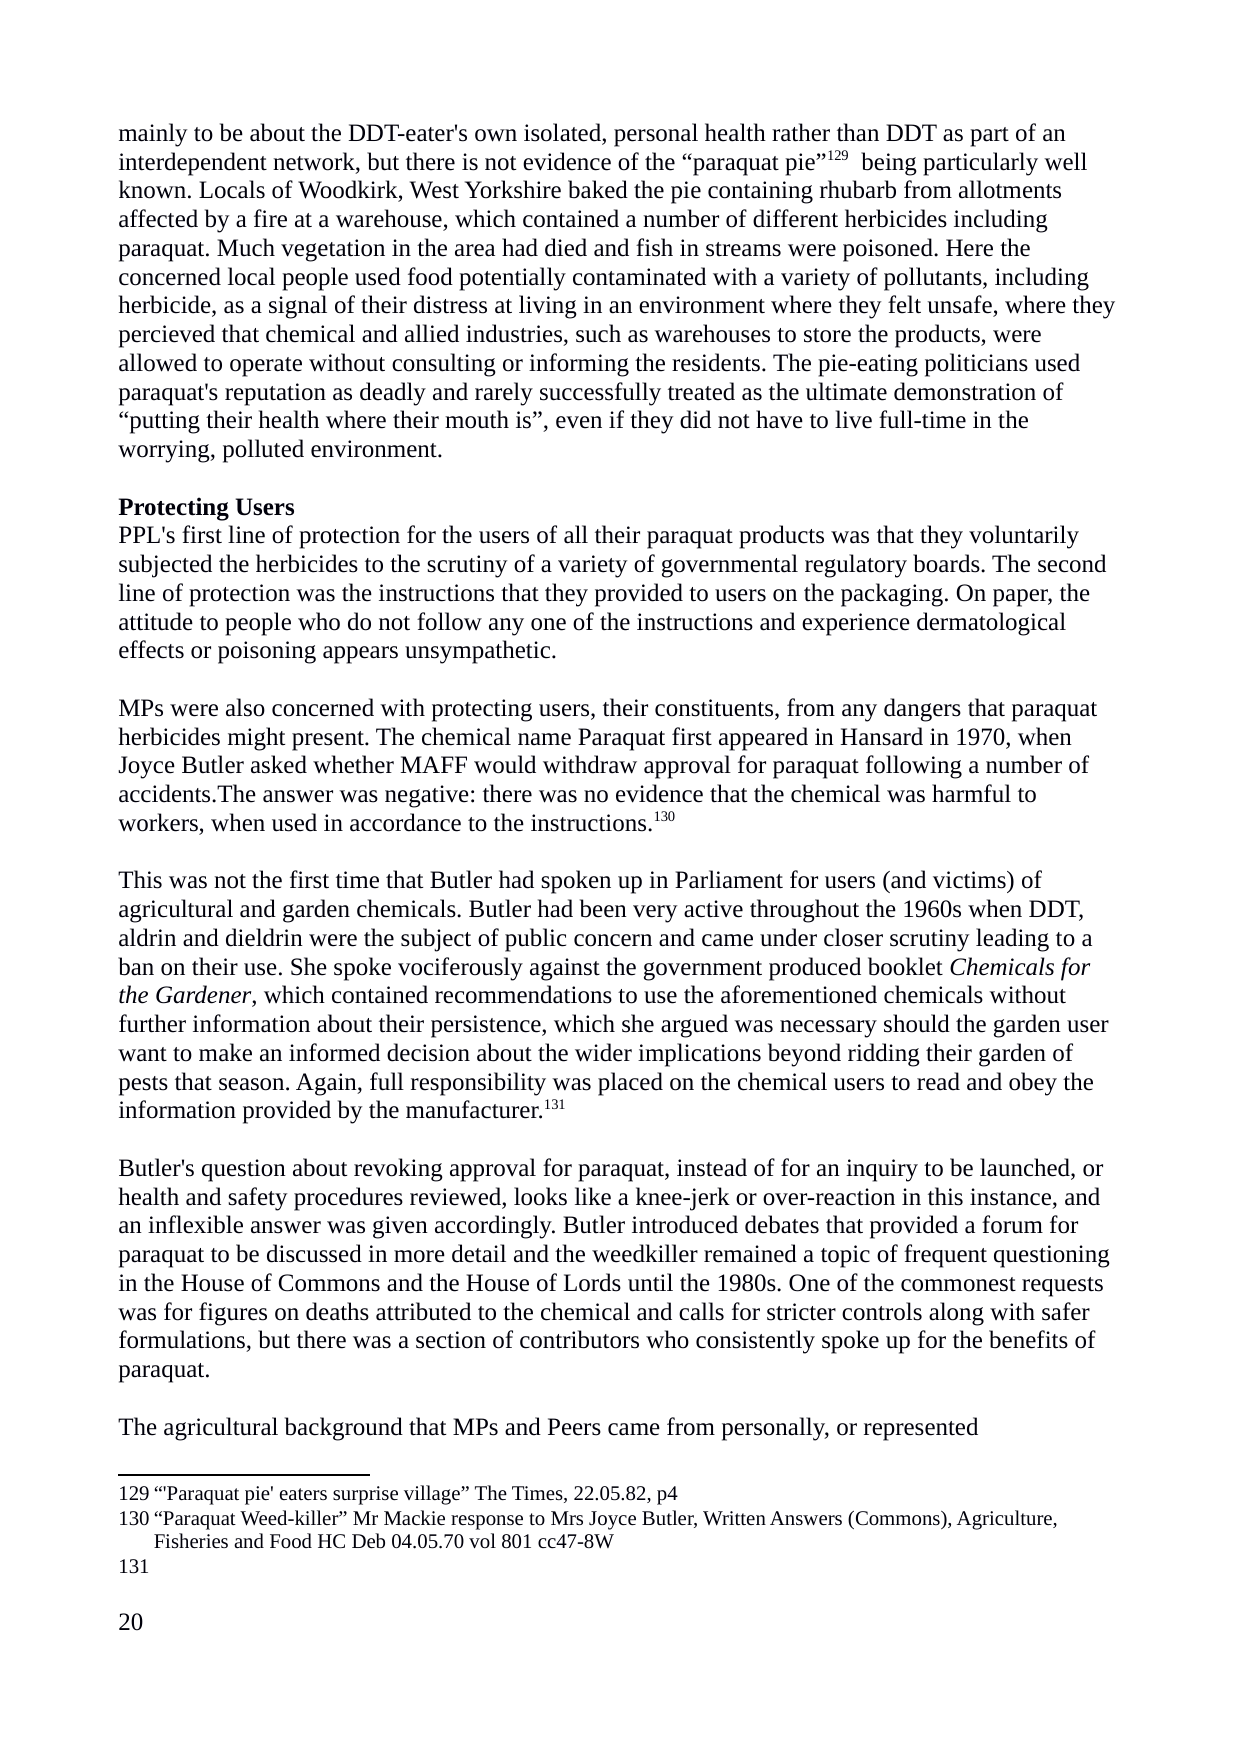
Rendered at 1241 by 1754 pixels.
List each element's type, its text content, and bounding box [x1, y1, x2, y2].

text This was not the first time that Butler had spoken up in Parliament for users (and victims) of agricultural and garden chemicals. Butler had been very active throughout the 1960s when DDT, aldrin and dieldrin were the subject of public concern and came under closer scrutiny leading to a ban on their use. She spoke vociferously against the government produced booklet Chemicals for the Gardener, which contained recommendations to use the aforementioned chemicals without further information about their persistence, which she argued was necessary should the garden user want to make an informed decision about the wider implications beyond ridding their garden of pests that season. Again, full responsibility was placed on the chemical users to read and obey the information provided by the manufacturer. [118, 866, 1122, 1124]
text mainly to be about the DDT-eater's own isolated, personal health rather than DDT as part of an interdependent network, but there is not evidence of the “paraquat pie” being particularly well known. Locals of Woodkirk, West Yorkshire baked the pie containing rhubarb from allotments affected by a fire at a warehouse, which contained a number of different herbicides including paraquat. Much vegetation in the area had died and fish in streams were poisoned. Here the concerned local people used food potentially contaminated with a variety of pollutants, including herbicide, as a signal of their distress at living in an environment where they felt unsafe, where they percieved that chemical and allied industries, such as warehouses to store the products, were allowed to operate without consulting or informing the residents. The pie-eating politicians used paraquat's reputation as deadly and rarely successfully treated as the ultimate demonstration of “putting their health where their mouth is”, even if they did not have to live full-time in the worrying, polluted environment. [118, 118, 1122, 463]
text PPL's first line of protection for the users of all their paraquat products was that they voluntarily subjected the herbicides to the scrutiny of a variety of governmental regulatory boards. The second line of protection was the instructions that they provided to users on the packaging. On paper, the attitude to people who do not follow any one of the instructions and experience dermatological effects or poisoning appears unsympathetic. [118, 521, 1122, 664]
text “Paraquat Weed-killer” Mr Mackie response to Mrs Joyce Butler, Written Answers (Commons), Agriculture, Fisheries and Food HC Deb 04.05.70 vol 801 cc47-8W [118, 1505, 1122, 1553]
text Protecting Users [118, 492, 1122, 521]
text The agricultural background that MPs and Peers came from personally, or represented [118, 1412, 1122, 1441]
text Butler's question about revoking approval for paraquat, instead of for an inquiry to be launched, or health and safety procedures reviewed, looks like a knee-jerk or over-reaction in this instance, and an inflexible answer was given accordingly. Butler introduced debates that provided a forum for paraquat to be discussed in more detail and the weedkiller remained a topic of frequent questioning in the House of Commons and the House of Lords until the 1980s. One of the commonest requests was for figures on deaths attributed to the chemical and calls for stricter controls along with safer formulations, but there was a section of contributors who consistently spoke up for the benefits of paraquat. [118, 1153, 1122, 1383]
text “'Paraquat pie' eaters surprise village” The Times, 22.05.82, p4 [118, 1481, 1122, 1505]
text MPs were also concerned with protecting users, their constituents, from any dangers that paraquat herbicides might present. The chemical name Paraquat first appeared in Hansard in 1970, when Joyce Butler asked whether MAFF would withdraw approval for paraquat following a number of accidents.The answer was negative: there was no evidence that the chemical was harmful to workers, when used in accordance to the instructions. [118, 693, 1122, 837]
